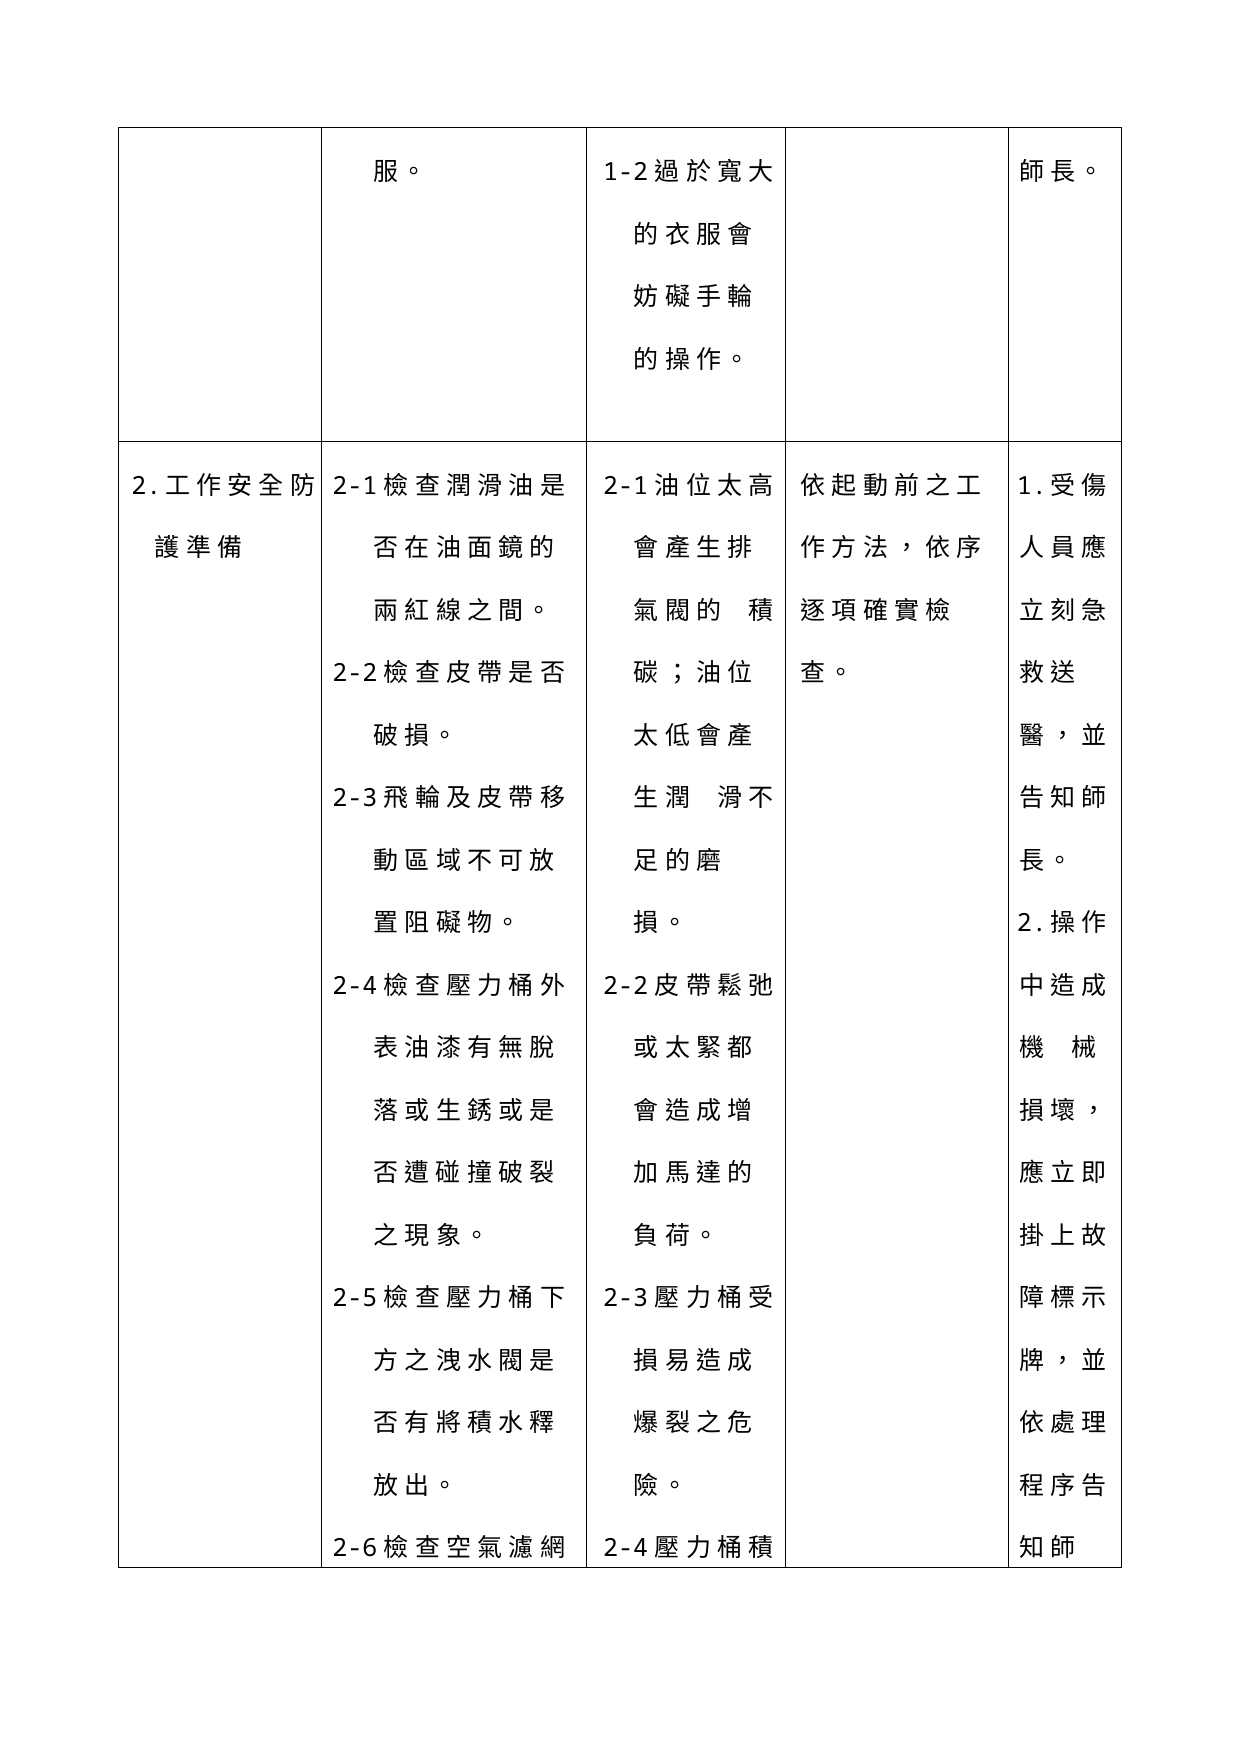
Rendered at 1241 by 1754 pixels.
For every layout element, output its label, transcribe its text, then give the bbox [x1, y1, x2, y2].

table_cell 2.工作安全防護準備 [119, 442, 321, 1567]
table_cell 1-2過於寬大的衣服會妨礙手輪的操作。 [587, 128, 785, 441]
table_cell 2-1檢查潤滑油是否在油面鏡的兩紅線之間。 2-2檢查皮帶是否破損。 2-3飛輪及皮帶移動區域不可放置阻礙物。 2-4檢查壓力桶外表油漆有無脫落或生銹或是否遭碰撞破裂之現象。 2-5檢查壓力桶下方之洩水閥是否有將積水釋放出。 2-6檢查空氣濾網 [322, 442, 586, 1567]
table_cell [119, 128, 321, 441]
table_cell [786, 128, 1008, 441]
table_cell 2-1油位太高會產生排氣閥的 積碳；油位太低會產生潤 滑不足的磨損。 2-2皮帶鬆弛或太緊都會造成增加馬達的負荷。 2-3壓力桶受損易造成爆裂之危險。 2-4壓力桶積 [587, 442, 785, 1567]
table_cell 服。 [322, 128, 586, 441]
table_cell 師長。 [1009, 128, 1121, 441]
table_cell 依起動前之工作方法，依序逐項確實檢查。 [786, 442, 1008, 1567]
table_cell 1.受傷人員應立刻急救送醫，並 告知師長。 2.操作中造成機 械損壞，應立即 掛上故障標示牌，並依處理程序告知師 [1009, 442, 1121, 1567]
